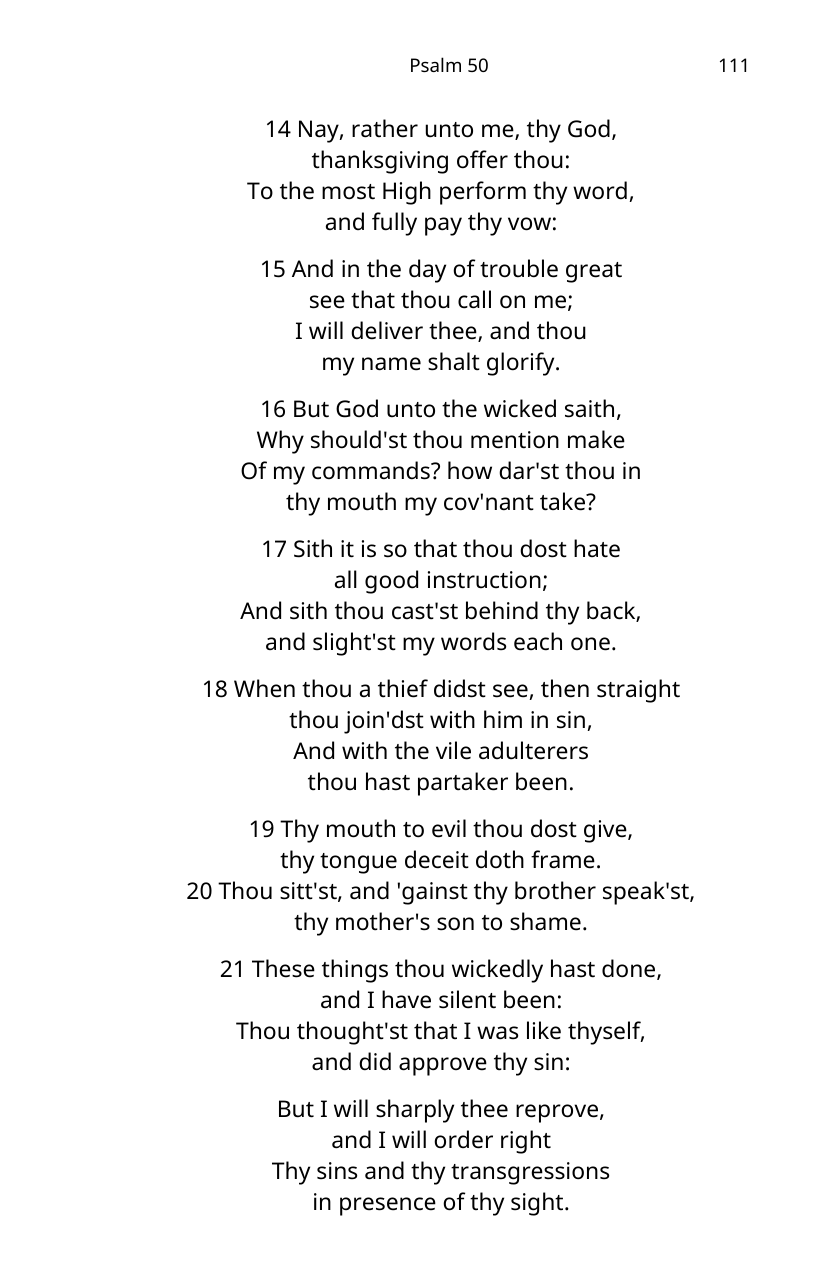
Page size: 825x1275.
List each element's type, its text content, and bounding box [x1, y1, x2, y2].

text 19 Thy mouth to evil thou dost give, thy tongue deceit doth frame. 20 Thou sitt'st, and 'gainst thy brother speak'st, thy mother's son to shame. [132, 812, 750, 937]
text 15 And in the day of trouble great see that thou call on me; I will deliver thee, and thou my name shalt glorify. [132, 252, 750, 377]
text 21 These things thou wickedly hast done, and I have silent been: Thou thought'st that I was like thyself, and did approve thy sin: [132, 952, 750, 1077]
text But I will sharply thee reprove, and I will order right Thy sins and thy transgressions in presence of thy sight. [132, 1092, 750, 1217]
text 17 Sith it is so that thou dost hate all good instruction; And sith thou cast'st behind thy back, and slight'st my words each one. [132, 532, 750, 657]
text 16 But God unto the wicked saith, Why should'st thou mention make Of my commands? how dar'st thou in thy mouth my cov'nant take? [132, 392, 750, 517]
text 18 When thou a thief didst see, then straight thou join'dst with him in sin, And with the vile adulterers thou hast partaker been. [132, 672, 750, 797]
text 14 Nay, rather unto me, thy God, thanksgiving offer thou: To the most High perform thy word, and fully pay thy vow: [132, 112, 750, 237]
